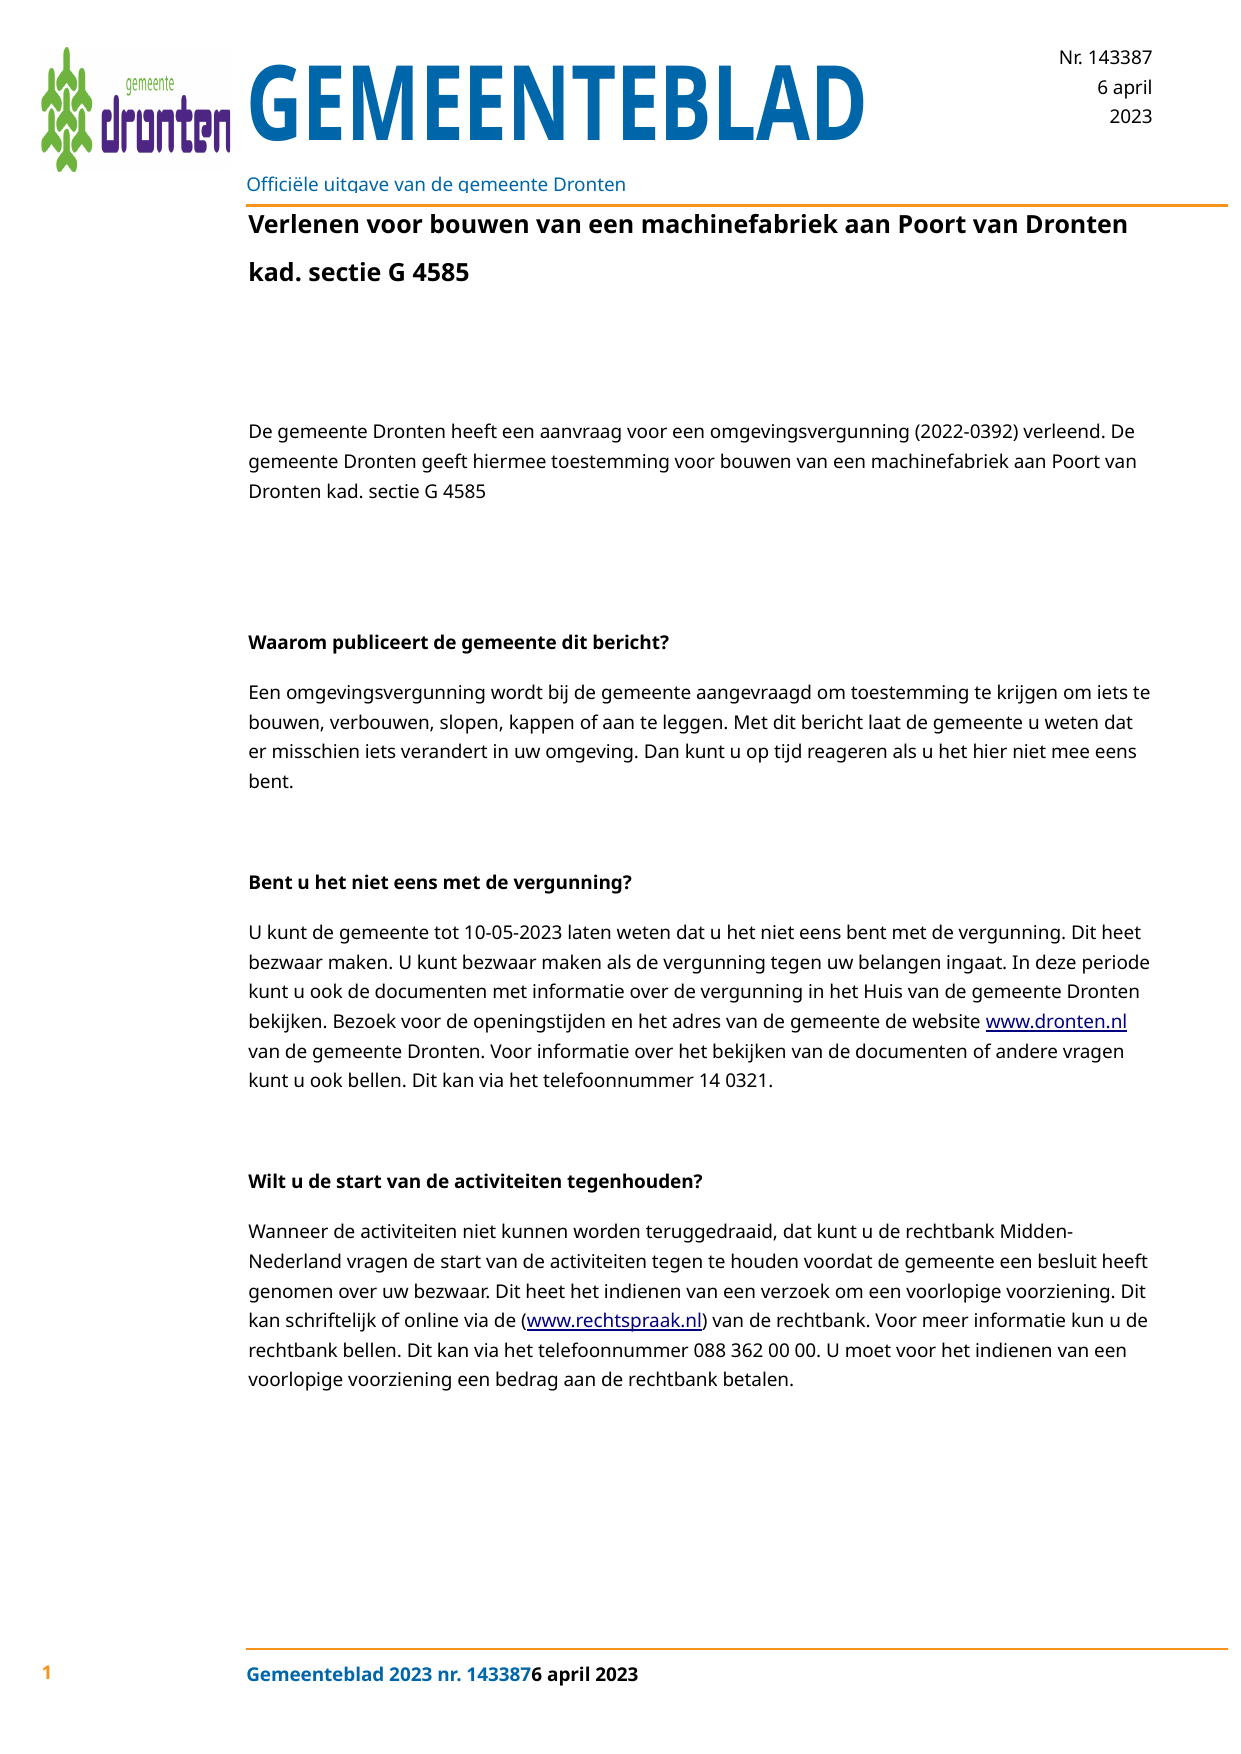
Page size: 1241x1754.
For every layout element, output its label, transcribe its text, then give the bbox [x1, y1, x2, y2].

text De gemeente Dronten heeft een aanvraag voor een omgevingsvergunning (2022-0392) verleend. De gemeente Dronten geeft hiermee toestemming voor bouwen van een machinefabriek aan Poort van Dronten kad. sectie G 4585 [248, 419, 1152, 504]
text Wanneer de activiteiten niet kunnen worden teruggedraaid, dat kunt u de rechtbank Midden-Nederland vragen de start van de activiteiten tegen te houden voordat de gemeente een besluit heeft genomen over uw bezwaar. Dit heet het indienen van een verzoek om een voorlopige voorziening. Dit kan schriftelijk of online via de (www.rechtspraak.nl) van de rechtbank. Voor meer informatie kun u de rechtbank bellen. Dit kan via het telefoonnummer 088 362 00 00. U moet voor het indienen van een voorlopige voorziening een bedrag aan de rechtbank betalen. [248, 1219, 1152, 1392]
text Bent u het niet eens met de vergunning? [248, 869, 1152, 895]
text Waarom publiceert de gemeente dit bericht? [248, 629, 1152, 655]
picture [41, 47, 231, 172]
text U kunt de gemeente tot 10-05-2023 laten weten dat u het niet eens bent met de vergunning. Dit heet bezwaar maken. U kunt bezwaar maken als de vergunning tegen uw belangen ingaat. In deze periode kunt u ook de documenten met informatie over de vergunning in het Huis van de gemeente Dronten bekijken. Bezoek voor de openingstijden en het adres van de gemeente de website www.dronten.nl van de gemeente Dronten. Voor informatie over het bekijken van de documenten of andere vragen kunt u ook bellen. Dit kan via het telefoonnummer 14 0321. [248, 919, 1152, 1093]
text Verlenen voor bouwen van een machinefabriek aan Poort van Dronten kad. sectie G 4585 [248, 207, 1152, 288]
text Wilt u de start van de activiteiten tegenhouden? [248, 1168, 1152, 1194]
text Een omgevingsvergunning wordt bij de gemeente aangevraagd om toestemming te krijgen om iets te bouwen, verbouwen, slopen, kappen of aan te leggen. Met dit bericht laat de gemeente u weten dat er misschien iets verandert in uw omgeving. Dan kunt u op tijd reageren als u het hier niet mee eens bent. [248, 679, 1152, 794]
